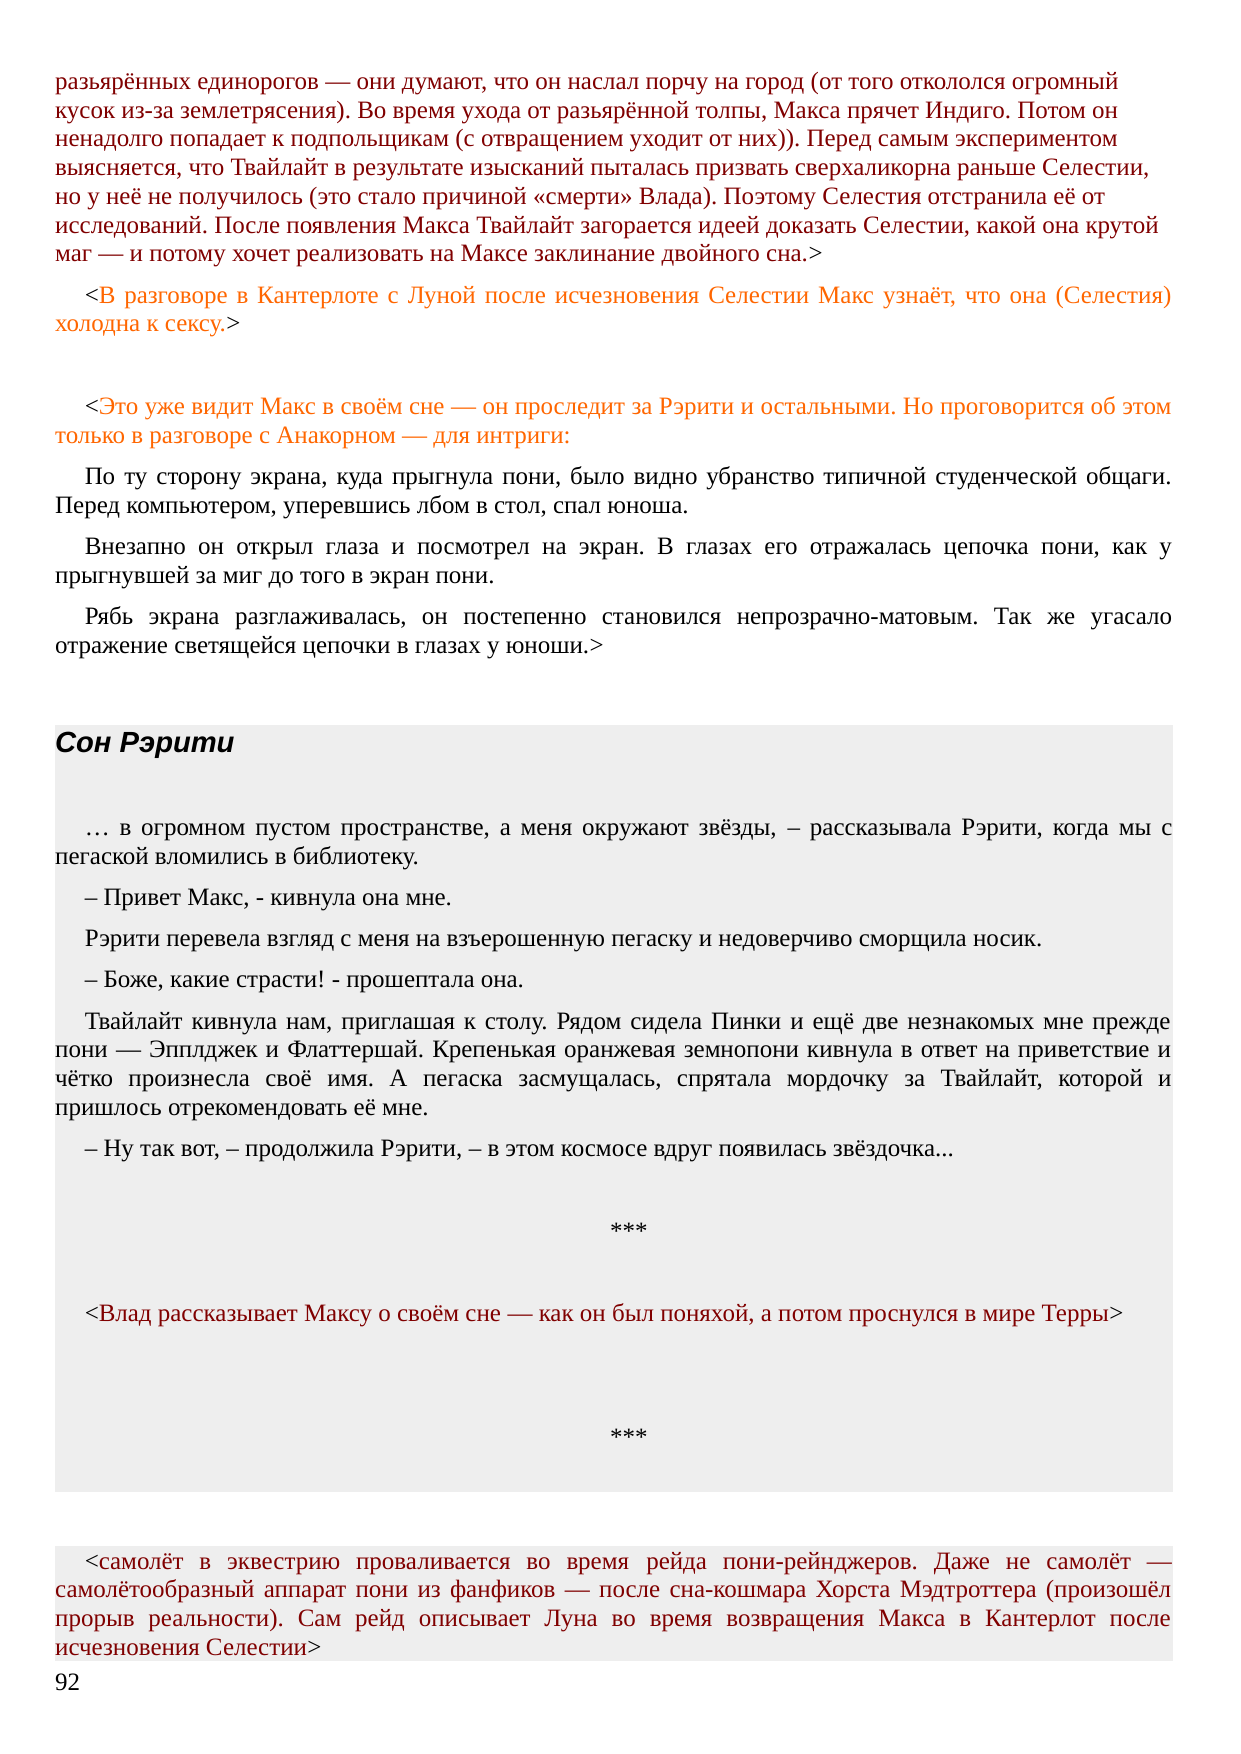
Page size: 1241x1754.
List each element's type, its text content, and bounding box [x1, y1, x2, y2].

text Рэрити перевела взгляд с меня на взъерошенную пегаску и недоверчиво сморщила носик. [55, 923, 1173, 952]
subtitle Сон Рэрити [55, 725, 1173, 758]
text По ту сторону экрана, куда прыгнула пони, было видно убранство типичной студенческой общаги. Перед компьютером, уперевшись лбом в стол, спал юноша. [55, 461, 1173, 518]
text *** [55, 1422, 1173, 1451]
text … в огромном пустом пространстве, а меня окружают звёзды, – рассказывала Рэрити, когда мы с пегаской вломились в библиотеку. [55, 812, 1173, 869]
text разьярённых единорогов — они думают, что он наслал порчу на город (от того откололся огромный кусок из-за землетрясения). Во время ухода от разьярённой толпы, Макса прячет Индиго. Потом он ненадолго попадает к подпольщикам (с отвращением уходит от них)). Перед самым экспериментом выясняется, что Твайлайт в результате изысканий пыталась призвать сверхаликорна раньше Селестии, но у неё не получилось (это стало причиной «смерти» Влада). Поэтому Селестия отстранила её от исследований. После появления Макса Твайлайт загорается идеей доказать Селестии, какой она крутой маг — и потому хочет реализовать на Максе заклинание двойного сна.> [55, 66, 1173, 267]
text *** [55, 1216, 1173, 1244]
text – Боже, какие страсти! - прошептала она. [55, 964, 1173, 993]
text Рябь экрана разглаживалась, он постепенно становился непрозрачно-матовым. Так же угасало отражение светящейся цепочки в глазах у юноши.> [55, 601, 1173, 658]
text Внезапно он открыл глаза и посмотрел на экран. В глазах его отражалась цепочка пони, как у прыгнувшей за миг до того в экран пони. [55, 531, 1173, 588]
text – Привет Макс, - кивнула она мне. [55, 882, 1173, 911]
text – Ну так вот, – продолжила Рэрити, – в этом космосе вдруг появилась звёздочка... [55, 1133, 1173, 1162]
text <самолёт в эквестрию проваливается во время рейда пони-рейнджеров. Даже не самолёт — самолётообразный аппарат пони из фанфиков — после сна-кошмара Хорста Мэдтроттера (произошёл прорыв реальности). Сам рейд описывает Луна во время возвращения Макса в Кантерлот после исчезновения Селестии> [55, 1546, 1173, 1661]
text Твайлайт кивнула нам, приглашая к столу. Рядом сидела Пинки и ещё две незнакомых мне прежде пони — Эпплджек и Флаттершай. Крепенькая оранжевая земнопони кивнула в ответ на приветствие и чётко произнесла своё имя. А пегаска засмущалась, спрятала мордочку за Твайлайт, которой и пришлось отрекомендовать её мне. [55, 1006, 1173, 1121]
text <В разговоре в Кантерлоте с Луной после исчезновения Селестии Макс узнаёт, что она (Селестия) холодна к сексу.> [55, 280, 1173, 337]
text <Влад рассказывает Максу о своём сне — как он был поняхой, а потом проснулся в мире Терры> [55, 1298, 1173, 1327]
text <Это уже видит Макс в своём сне — он проследит за Рэрити и остальными. Но проговорится об этом только в разговоре с Анакорном — для интриги: [55, 391, 1173, 448]
